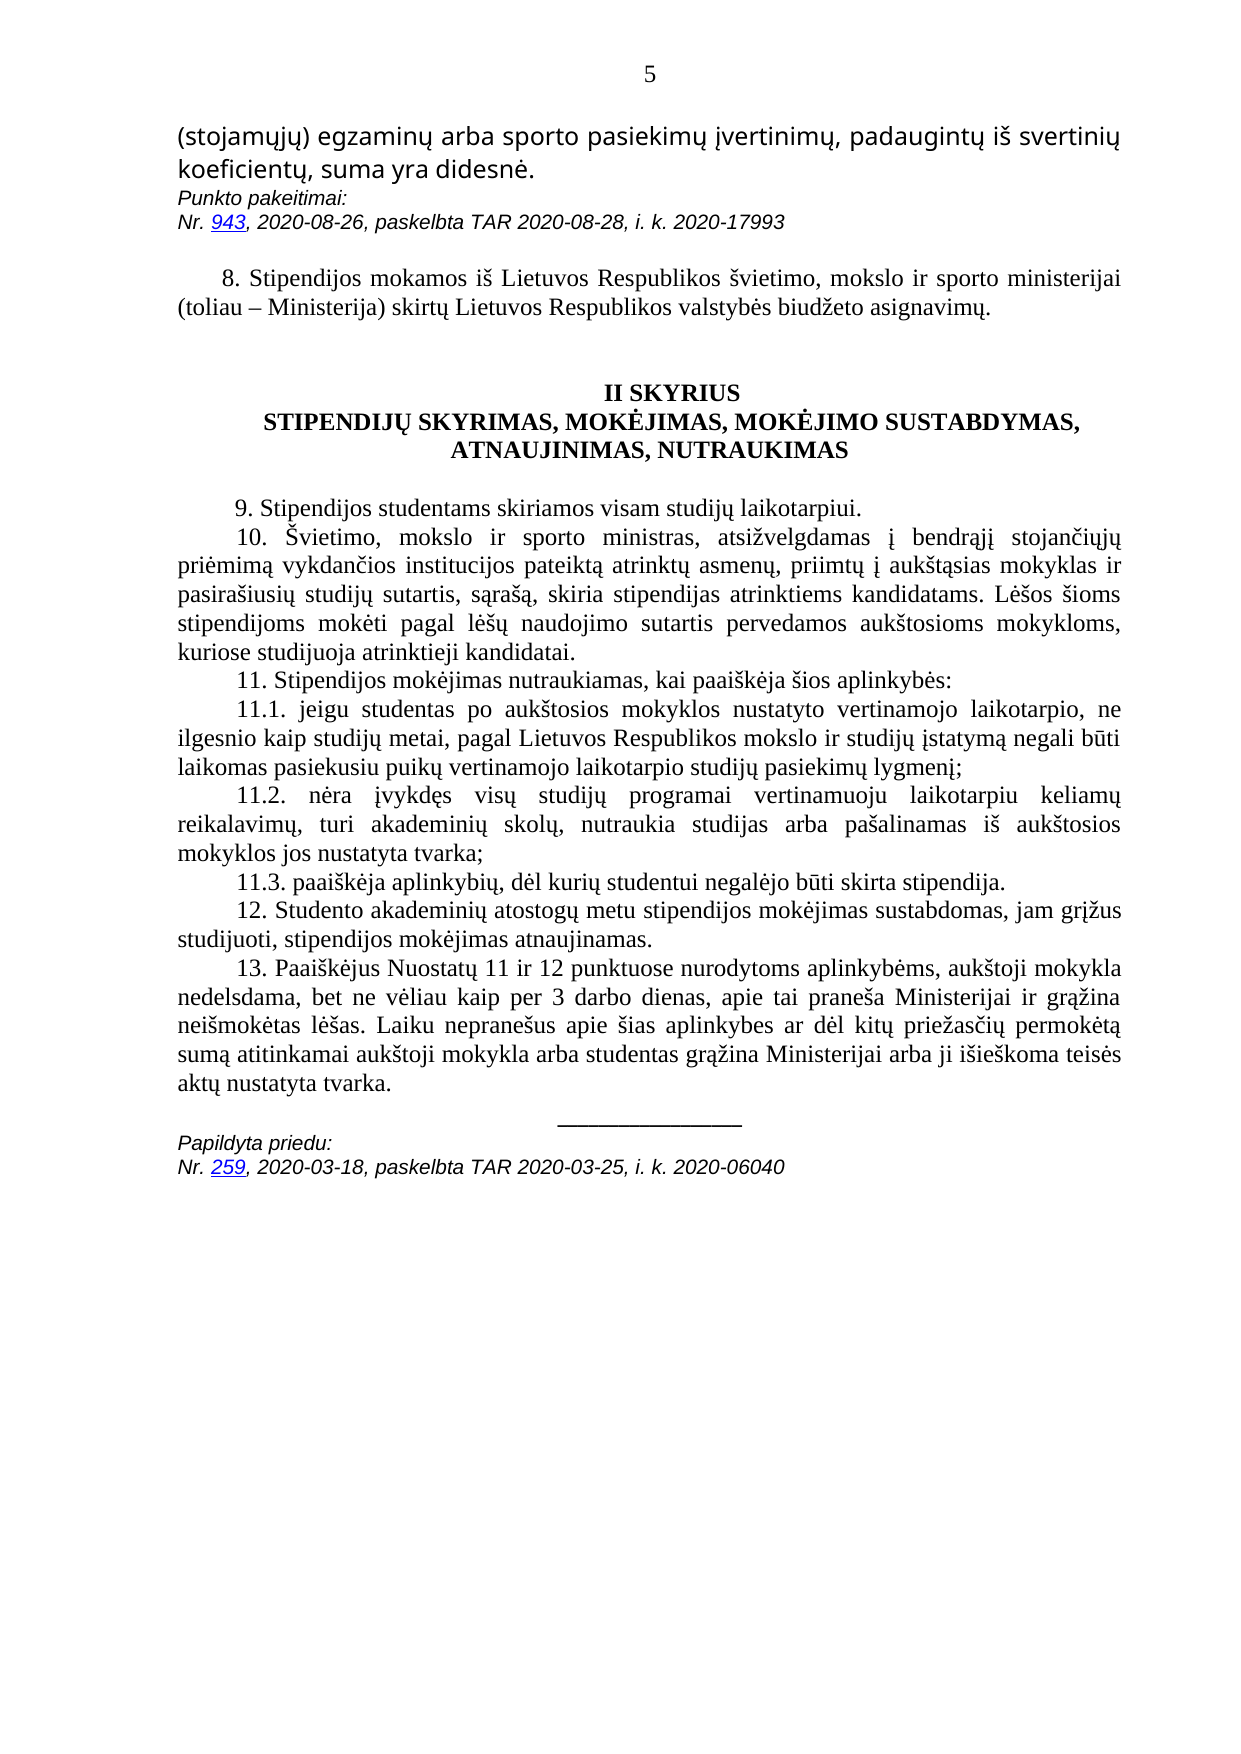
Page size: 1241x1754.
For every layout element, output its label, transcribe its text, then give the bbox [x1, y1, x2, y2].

text 11. Stipendijos mokėjimas nutraukiamas, kai paaiškėja šios aplinkybės: [177, 665, 1122, 694]
text Nr. 943, 2020-08-26, paskelbta TAR 2020-08-28, i. k. 2020-17993 [177, 210, 1122, 234]
text (stojamųjų) egzaminų arba sporto pasiekimų įvertinimų, padaugintų iš svertinių koeficientų, suma yra didesnė. [177, 118, 1122, 186]
text II SKYRIUS [177, 378, 1122, 407]
text 9. Stipendijos studentams skiriamos visam studijų laikotarpiui. [177, 493, 1122, 522]
text 11.2. nėra įvykdęs visų studijų programai vertinamuoju laikotarpiu keliamų reikalavimų, turi akademinių skolų, nutraukia studijas arba pašalinamas iš aukštosios mokyklos jos nustatyta tvarka; [177, 780, 1122, 867]
text 12. Studento akademinių atostogų metu stipendijos mokėjimas sustabdomas, jam grįžus studijuoti, stipendijos mokėjimas atnaujinamas. [177, 895, 1122, 953]
text 11.3. paaiškėja aplinkybių, dėl kurių studentui negalėjo būti skirta stipendija. [177, 867, 1122, 895]
text Punkto pakeitimai: [177, 186, 1122, 210]
text Nr. 259, 2020-03-18, paskelbta TAR 2020-03-25, i. k. 2020-06040 [177, 1155, 1122, 1179]
text 8. Stipendijos mokamos iš Lietuvos Respublikos švietimo, mokslo ir sporto ministerijai (toliau – Ministerija) skirtų Lietuvos Respublikos valstybės biudžeto asignavimų. [177, 263, 1122, 320]
text 11.1. jeigu studentas po aukštosios mokyklos nustatyto vertinamojo laikotarpio, ne ilgesnio kaip studijų metai, pagal Lietuvos Respublikos mokslo ir studijų įstatymą negali būti laikomas pasiekusiu puikų vertinamojo laikotarpio studijų pasiekimų lygmenį; [177, 694, 1122, 780]
text __________________ [177, 1097, 1122, 1131]
text Papildyta priedu: [177, 1131, 1122, 1155]
text 10. Švietimo, mokslo ir sporto ministras, atsižvelgdamas į bendrąjį stojančiųjų priėmimą vykdančios institucijos pateiktą atrinktų asmenų, priimtų į aukštąsias mokyklas ir pasirašiusių studijų sutartis, sąrašą, skiria stipendijas atrinktiems kandidatams. Lėšos šioms stipendijoms mokėti pagal lėšų naudojimo sutartis pervedamos aukštosioms mokykloms, kuriose studijuoja atrinktieji kandidatai. [177, 522, 1122, 665]
text STIPENDIJŲ SKYRIMAS, MOKĖJIMAS, MOKĖJIMO SUSTABDYMAS, ATNAUJINIMAS, NUTRAUKIMAS [177, 407, 1122, 464]
text 13. Paaiškėjus Nuostatų 11 ir 12 punktuose nurodytoms aplinkybėms, aukštoji mokykla nedelsdama, bet ne vėliau kaip per 3 darbo dienas, apie tai praneša Ministerijai ir grąžina neišmokėtas lėšas. Laiku nepranešus apie šias aplinkybes ar dėl kitų priežasčių permokėtą sumą atitinkamai aukštoji mokykla arba studentas grąžina Ministerijai arba ji išieškoma teisės aktų nustatyta tvarka. [177, 953, 1122, 1097]
